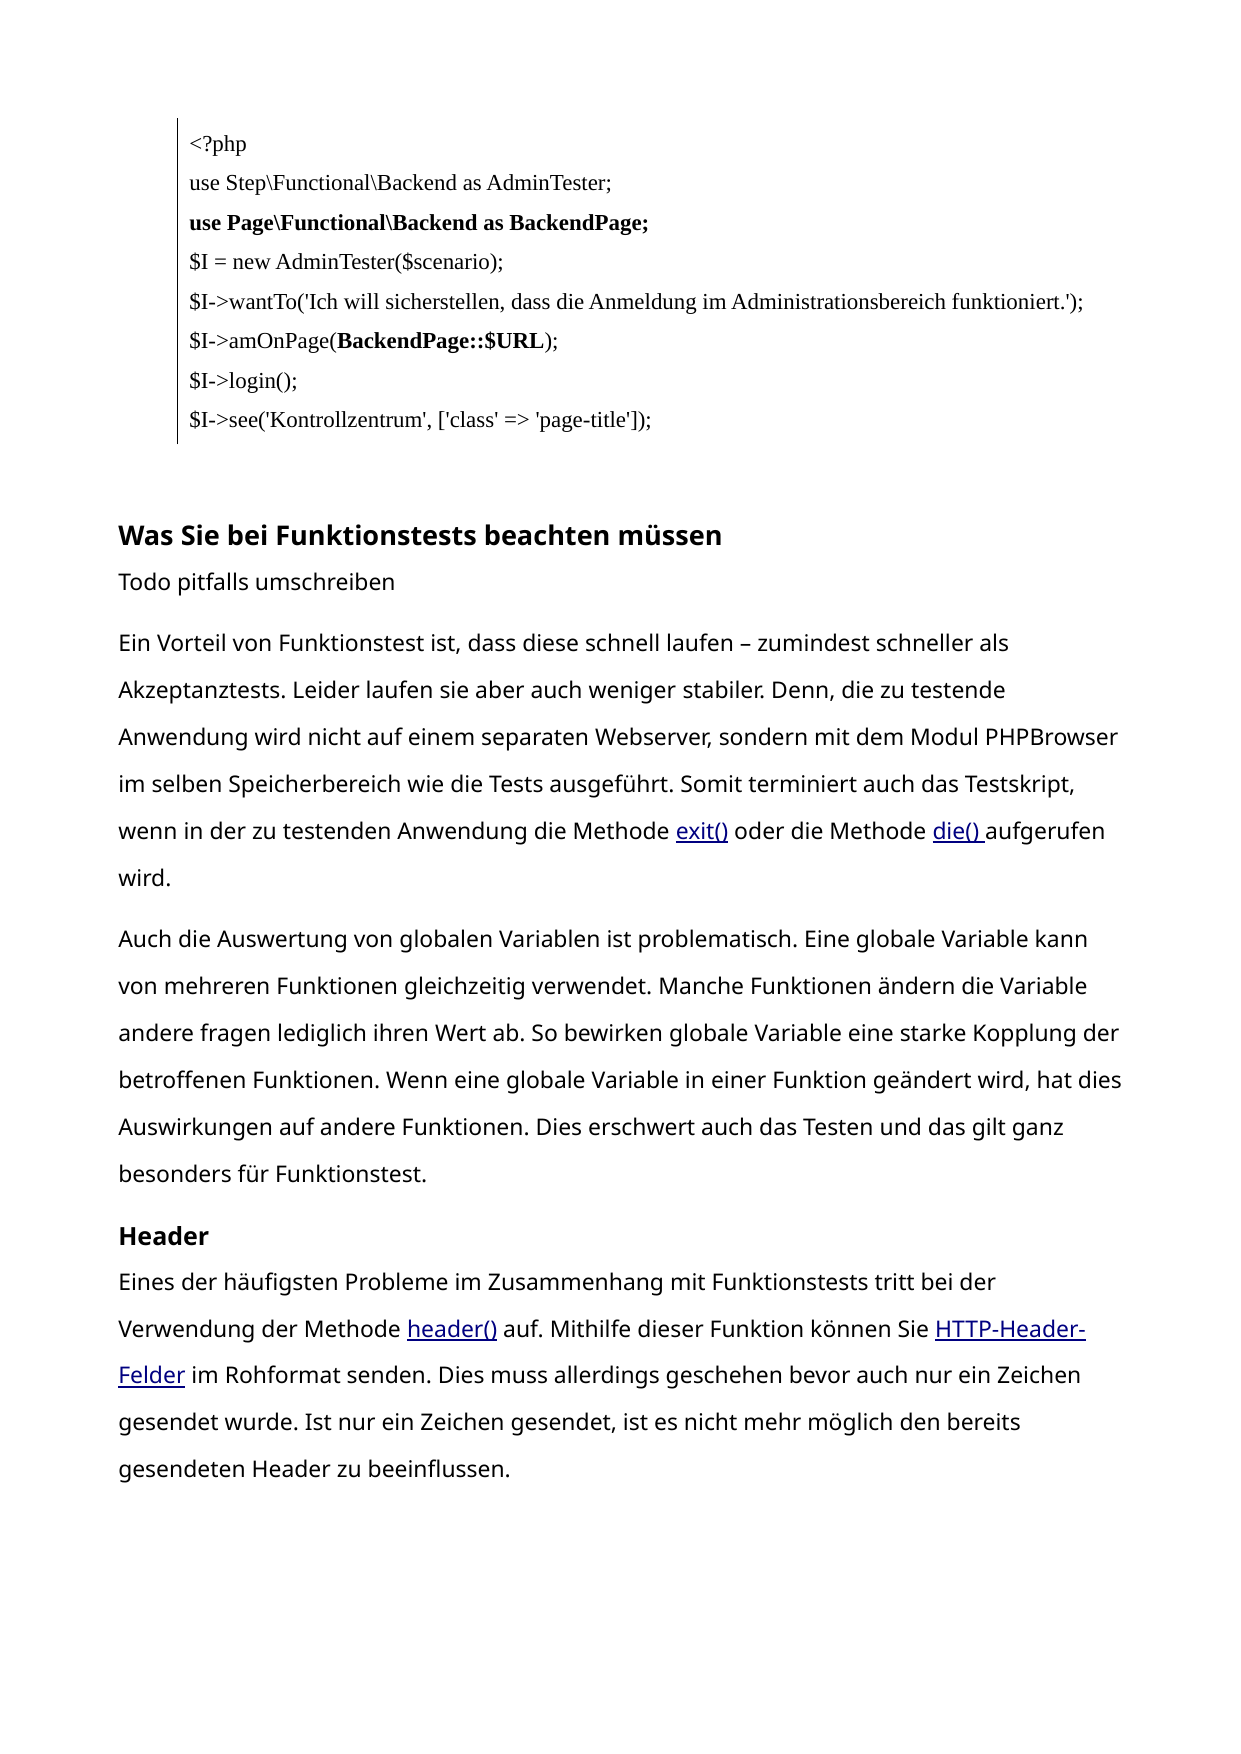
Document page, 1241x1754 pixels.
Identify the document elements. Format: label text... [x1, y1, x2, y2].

text Ein Vorteil von Funktionstest ist, dass diese schnell laufen – zumindest schneller als Akzeptanztests. Leider laufen sie aber auch weniger stabiler. Denn, die zu testende Anwendung wird nicht auf einem separaten Webserver, sondern mit dem Modul PHPBrowser im selben Speicherbereich wie die Tests ausgeführt. Somit terminiert auch das Testskript, wenn in der zu testenden Anwendung die Methode exit() oder die Methode die() aufgerufen wird. [118, 627, 1122, 893]
text <?php use Step\Functional\Backend as AdminTester; use Page\Functional\Backend as BackendPage; $I = new AdminTester($scenario); $I->wantTo('Ich will sicherstellen, dass die Anmeldung im Administrationsbereich funktioniert.'); $I->amOnPage(BackendPage::$URL); $I->login(); $I->see('Kontrollzentrum', ['class' => 'page-title']); [178, 118, 1122, 444]
text Todo pitfalls umschreiben [118, 566, 1122, 597]
text Auch die Auswertung von globalen Variablen ist problematisch. Eine globale Variable kann von mehreren Funktionen gleichzeitig verwendet. Manche Funktionen ändern die Variable andere fragen lediglich ihren Wert ab. So bewirken globale Variable eine starke Kopplung der betroffenen Funktionen. Wenn eine globale Variable in einer Funktion geändert wird, hat dies Auswirkungen auf andere Funktionen. Dies erschwert auch das Testen und das gilt ganz besonders für Funktionstest. [118, 923, 1122, 1189]
subtitle Was Sie bei Funktionstests beachten müssen [118, 517, 1122, 553]
subtitle Header [118, 1219, 1122, 1253]
text Eines der häufigsten Probleme im Zusammenhang mit Funktionstests tritt bei der Verwendung der Methode header() auf. Mithilfe dieser Funktion können Sie HTTP-Header-Felder im Rohformat senden. Dies muss allerdings geschehen bevor auch nur ein Zeichen gesendet wurde. Ist nur ein Zeichen gesendet, ist es nicht mehr möglich den bereits gesendeten Header zu beeinflussen. [118, 1266, 1122, 1484]
